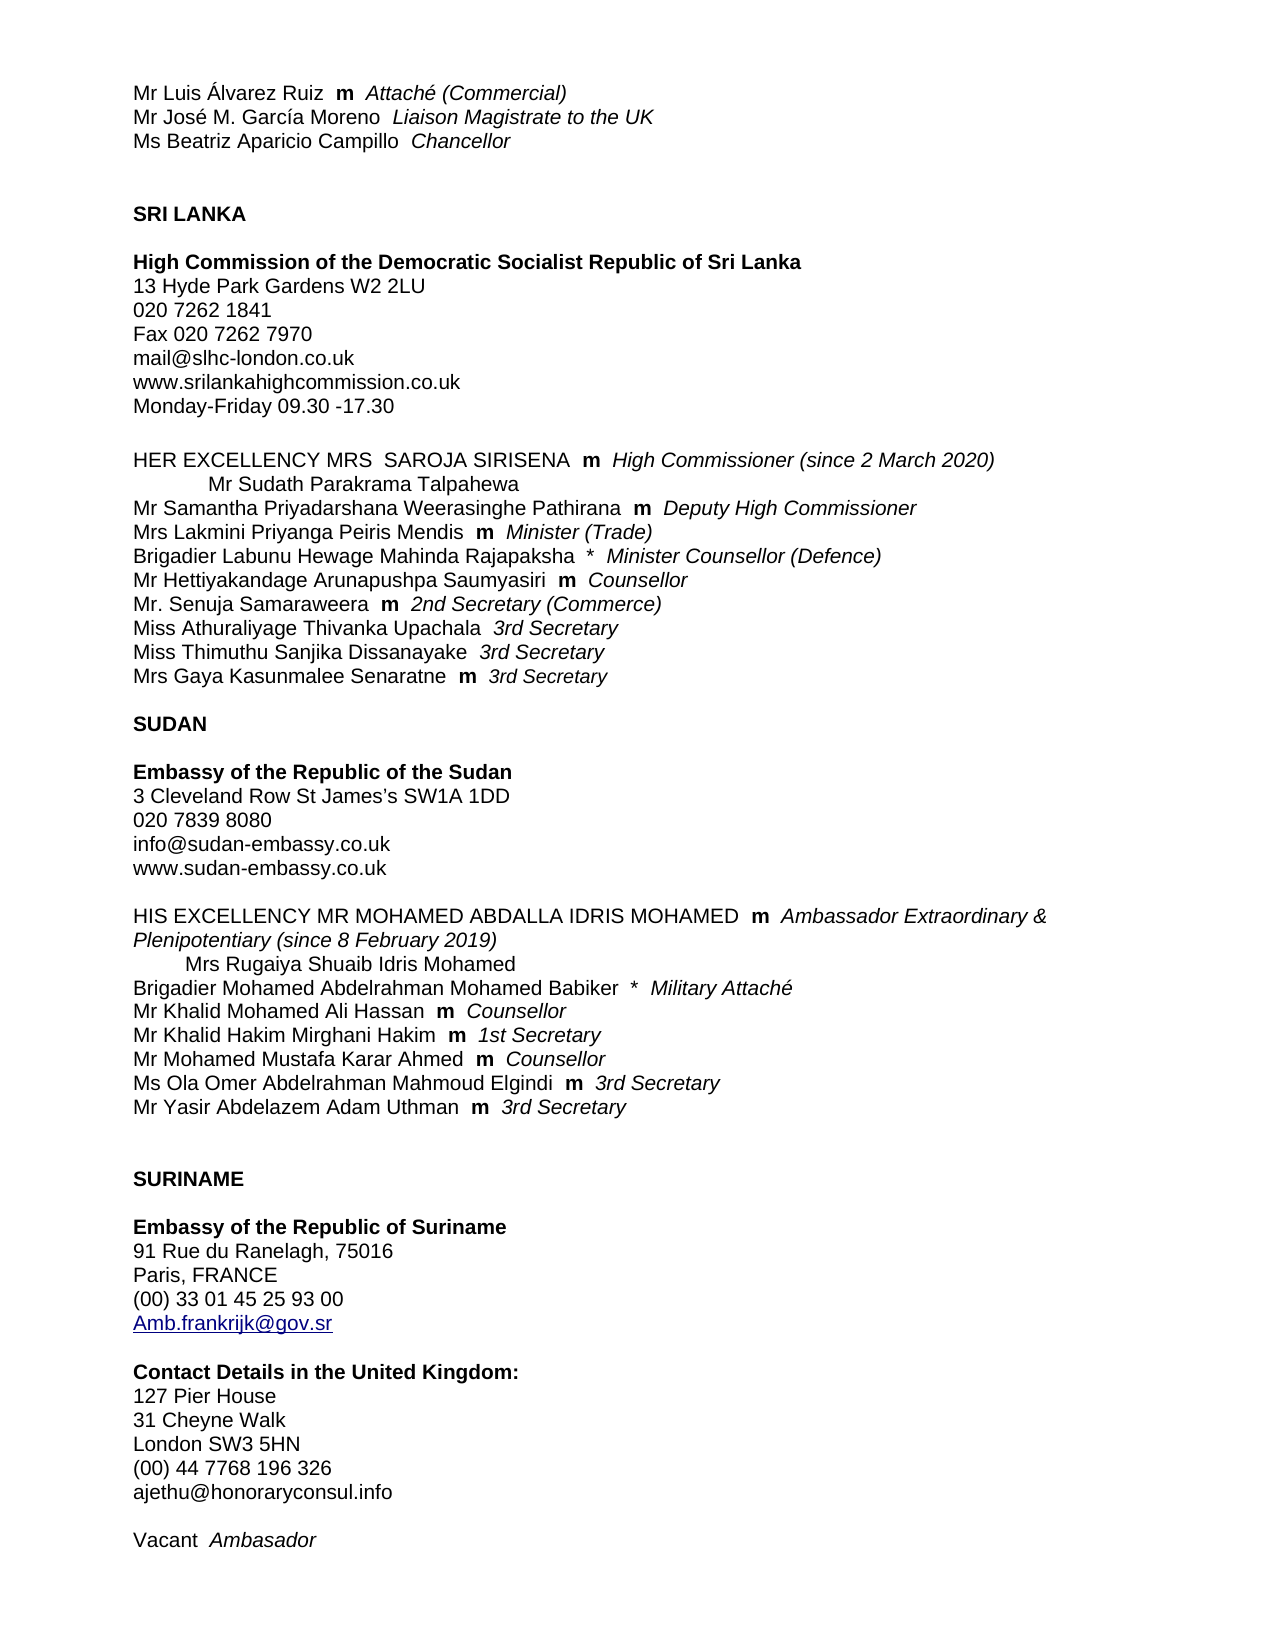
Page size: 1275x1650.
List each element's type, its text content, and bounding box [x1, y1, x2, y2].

text Mr Khalid Mohamed Ali Hassan m Counsellor [133, 999, 1181, 1023]
text HER EXCELLENCY MRS SAROJA SIRISENA m High Commissioner (since 2 March 2020) [133, 448, 1181, 472]
text Contact Details in the United Kingdom: [133, 1360, 1181, 1384]
text Miss Thimuthu Sanjika Dissanayake 3rd Secretary [133, 640, 1181, 664]
text (00) 44 7768 196 326 [133, 1456, 1181, 1480]
text High Commission of the Democratic Socialist Republic of Sri Lanka [133, 250, 1181, 274]
text Mr Yasir Abdelazem Adam Uthman m 3rd Secretary [133, 1095, 1181, 1119]
text 91 Rue du Ranelagh, 75016 [133, 1239, 1181, 1263]
text London SW3 5HN [133, 1432, 1181, 1456]
text ajethu@honoraryconsul.info [133, 1480, 1181, 1504]
text 31 Cheyne Walk [133, 1408, 1181, 1432]
text 127 Pier House [133, 1384, 1181, 1408]
text Vacant Ambasador [133, 1528, 1181, 1552]
text info@sudan-embassy.co.uk [133, 832, 1181, 856]
text Mr Hettiyakandage Arunapushpa Saumyasiri m Counsellor Mr. Senuja Samaraweera m 2nd Secretary (Commerce) [133, 568, 1181, 616]
subtitle SRI LANKA [133, 202, 1181, 226]
text Mr Khalid Hakim Mirghani Hakim m 1st Secretary [133, 1023, 1181, 1047]
text Mrs Lakmini Priyanga Peiris Mendis m Minister (Trade) [133, 520, 1181, 544]
text Mrs Gaya Kasunmalee Senaratne m 3rd Secretary [133, 664, 1181, 688]
subtitle Embassy of the Republic of Suriname [133, 1215, 1181, 1239]
text Mr Sudath Parakrama Talpahewa [133, 472, 1181, 496]
text Brigadier Mohamed Abdelrahman Mohamed Babiker * Military Attaché [133, 975, 1181, 999]
text 020 7839 8080 [133, 808, 1181, 832]
text 13 Hyde Park Gardens W2 2LU 020 7262 1841 Fax 020 7262 7970 mail@slhc-london.co.uk www.srilankahighcommission.co.uk Monday-Friday 09.30 -17.30 [133, 274, 1181, 448]
text Miss Athuraliyage Thivanka Upachala 3rd Secretary [133, 616, 1181, 640]
text Ms Ola Omer Abdelrahman Mahmoud Elgindi m 3rd Secretary [133, 1071, 1181, 1095]
text Brigadier Labunu Hewage Mahinda Rajapaksha * Minister Counsellor (Defence) [133, 544, 1181, 568]
text HIS EXCELLENCY MR MOHAMED ABDALLA IDRIS MOHAMED m Ambassador Extraordinary & Plenipotentiary (since 8 February 2019) [133, 903, 1181, 951]
text 3 Cleveland Row St James’s SW1A 1DD [133, 784, 1181, 808]
text (00) 33 01 45 25 93 00 [133, 1287, 1181, 1311]
text Ms Beatriz Aparicio Campillo Chancellor [133, 129, 1181, 153]
text Mr José M. García Moreno Liaison Magistrate to the UK [133, 105, 1181, 129]
subtitle SUDAN [133, 712, 1181, 736]
text www.sudan-embassy.co.uk [133, 856, 1181, 879]
text Embassy of the Republic of the Sudan [133, 760, 1181, 784]
text Paris, FRANCE [133, 1263, 1181, 1287]
text Mr Mohamed Mustafa Karar Ahmed m Counsellor [133, 1047, 1181, 1071]
text Mr Luis Álvarez Ruiz m Attaché (Commercial) [133, 81, 1181, 105]
text Amb.frankrijk@gov.sr [133, 1311, 1181, 1335]
text SURINAME [133, 1167, 1181, 1191]
text Mrs Rugaiya Shuaib Idris Mohamed [133, 951, 1181, 975]
text Mr Samantha Priyadarshana Weerasinghe Pathirana m Deputy High Commissioner [133, 496, 1181, 520]
